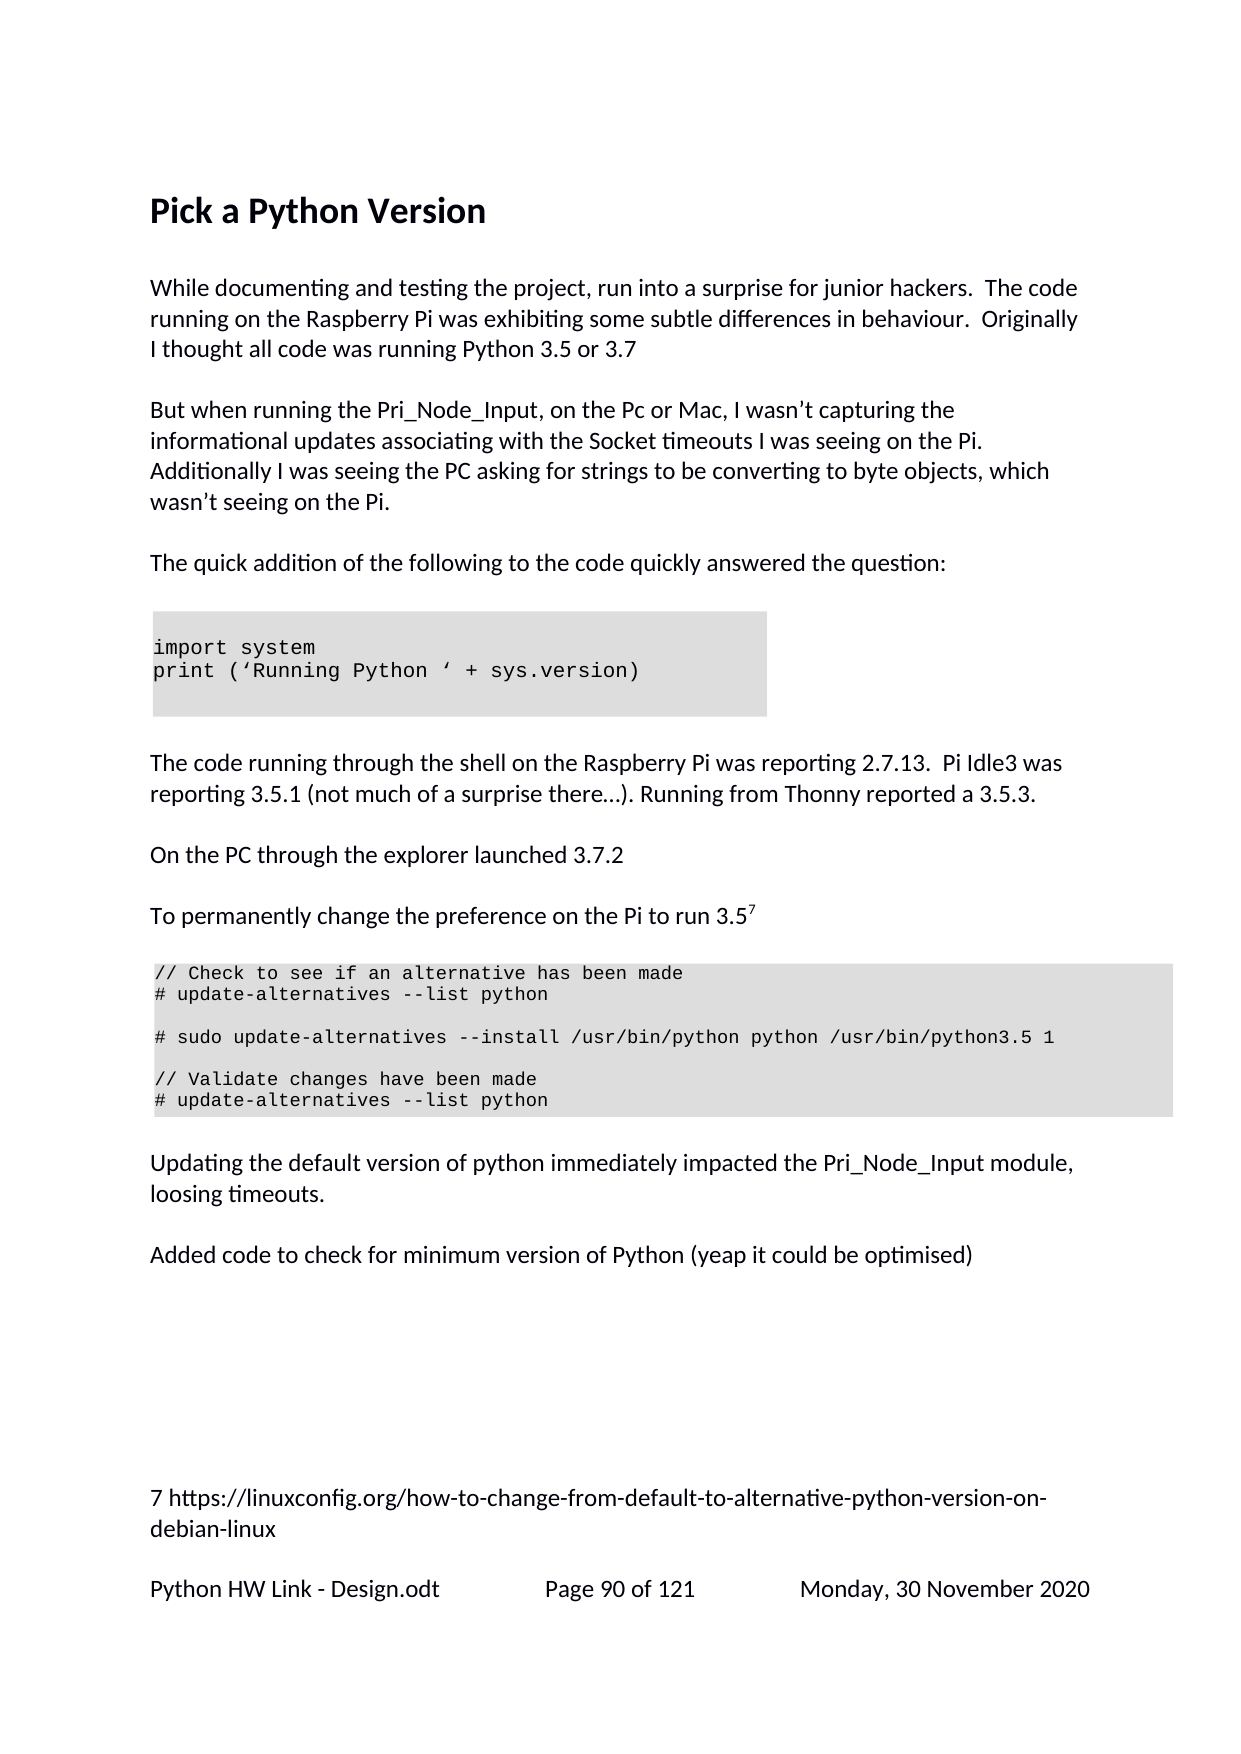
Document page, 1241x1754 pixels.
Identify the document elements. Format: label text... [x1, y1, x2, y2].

text But when running the Pri_Node_Input, on the Pc or Mac, I wasn’t capturing the informational updates associating with the Socket timeouts I was seeing on the Pi. Additionally I was seeing the PC asking for strings to be converting to byte objects, which wasn’t seeing on the Pi. [150, 394, 1090, 516]
text Added code to check for minimum version of Python (yeap it could be optimised) [150, 1239, 1090, 1269]
text Updating the default version of python immediately impacted the Pri_Node_Input module, loosing timeouts. [150, 1147, 1090, 1208]
text To permanently change the preference on the Pi to run 3.5 [150, 900, 1090, 930]
text https://linuxconfig.org/how-to-change-from-default-to-alternative-python-version-on-debian-linux [150, 1482, 1090, 1543]
subtitle Pick a Python Version [150, 187, 1090, 233]
text The quick addition of the following to the code quickly answered the question: [150, 547, 1090, 577]
text On the PC through the explorer launched 3.7.2 [150, 839, 1090, 869]
text The code running through the shell on the Raspberry Pi was reporting 2.7.13. Pi Idle3 was reporting 3.5.1 (not much of a surprise there…). Running from Thonny reported a 3.5.3. [150, 747, 1090, 808]
text While documenting and testing the project, run into a surprise for junior hackers. The code running on the Raspberry Pi was exhibiting some subtle differences in behaviour. Originally I thought all code was running Python 3.5 or 3.7 [150, 272, 1090, 364]
